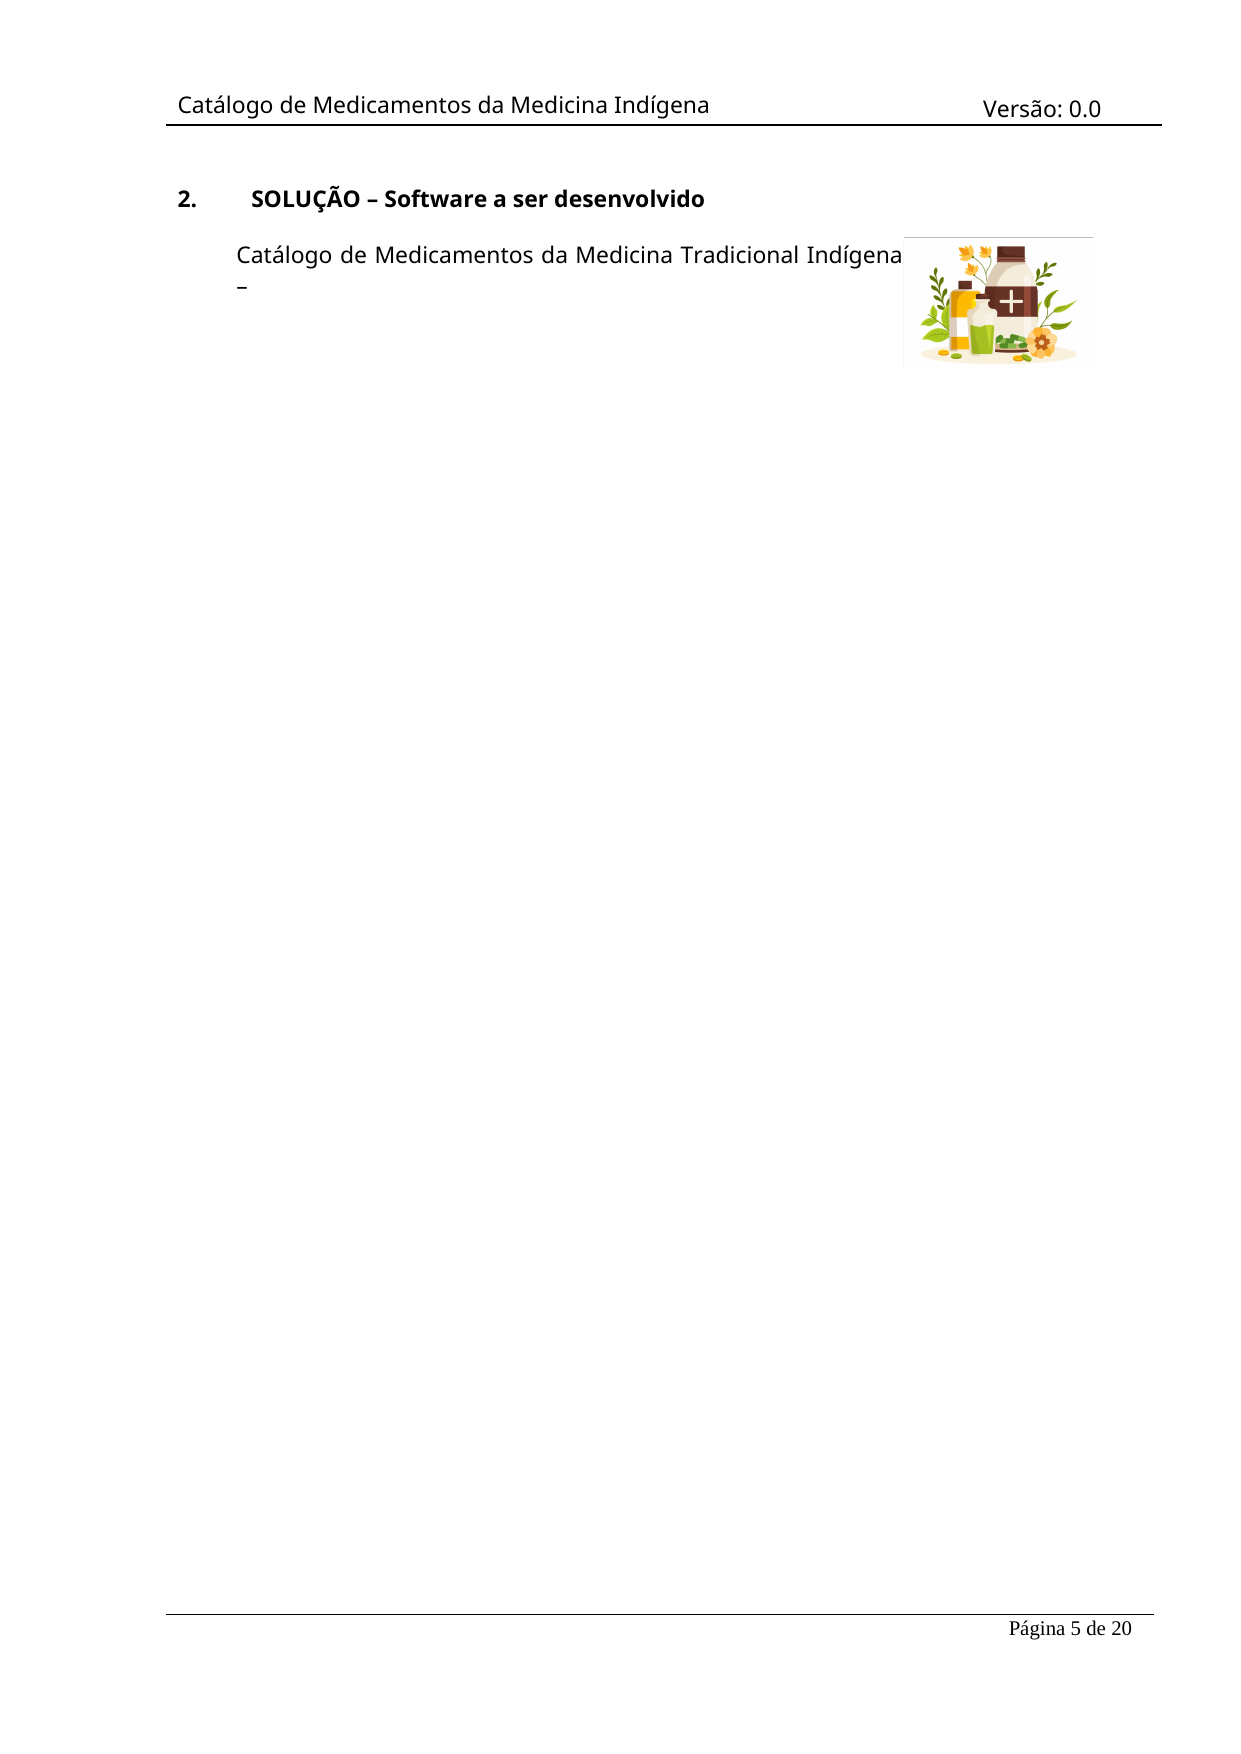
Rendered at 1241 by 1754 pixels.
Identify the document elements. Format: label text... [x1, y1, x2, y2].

text Catálogo de Medicamentos da Medicina Tradicional Indígena – [236, 239, 903, 301]
subtitle SOLUÇÃO – Software a ser desenvolvido [177, 182, 1092, 214]
picture [903, 237, 1094, 371]
